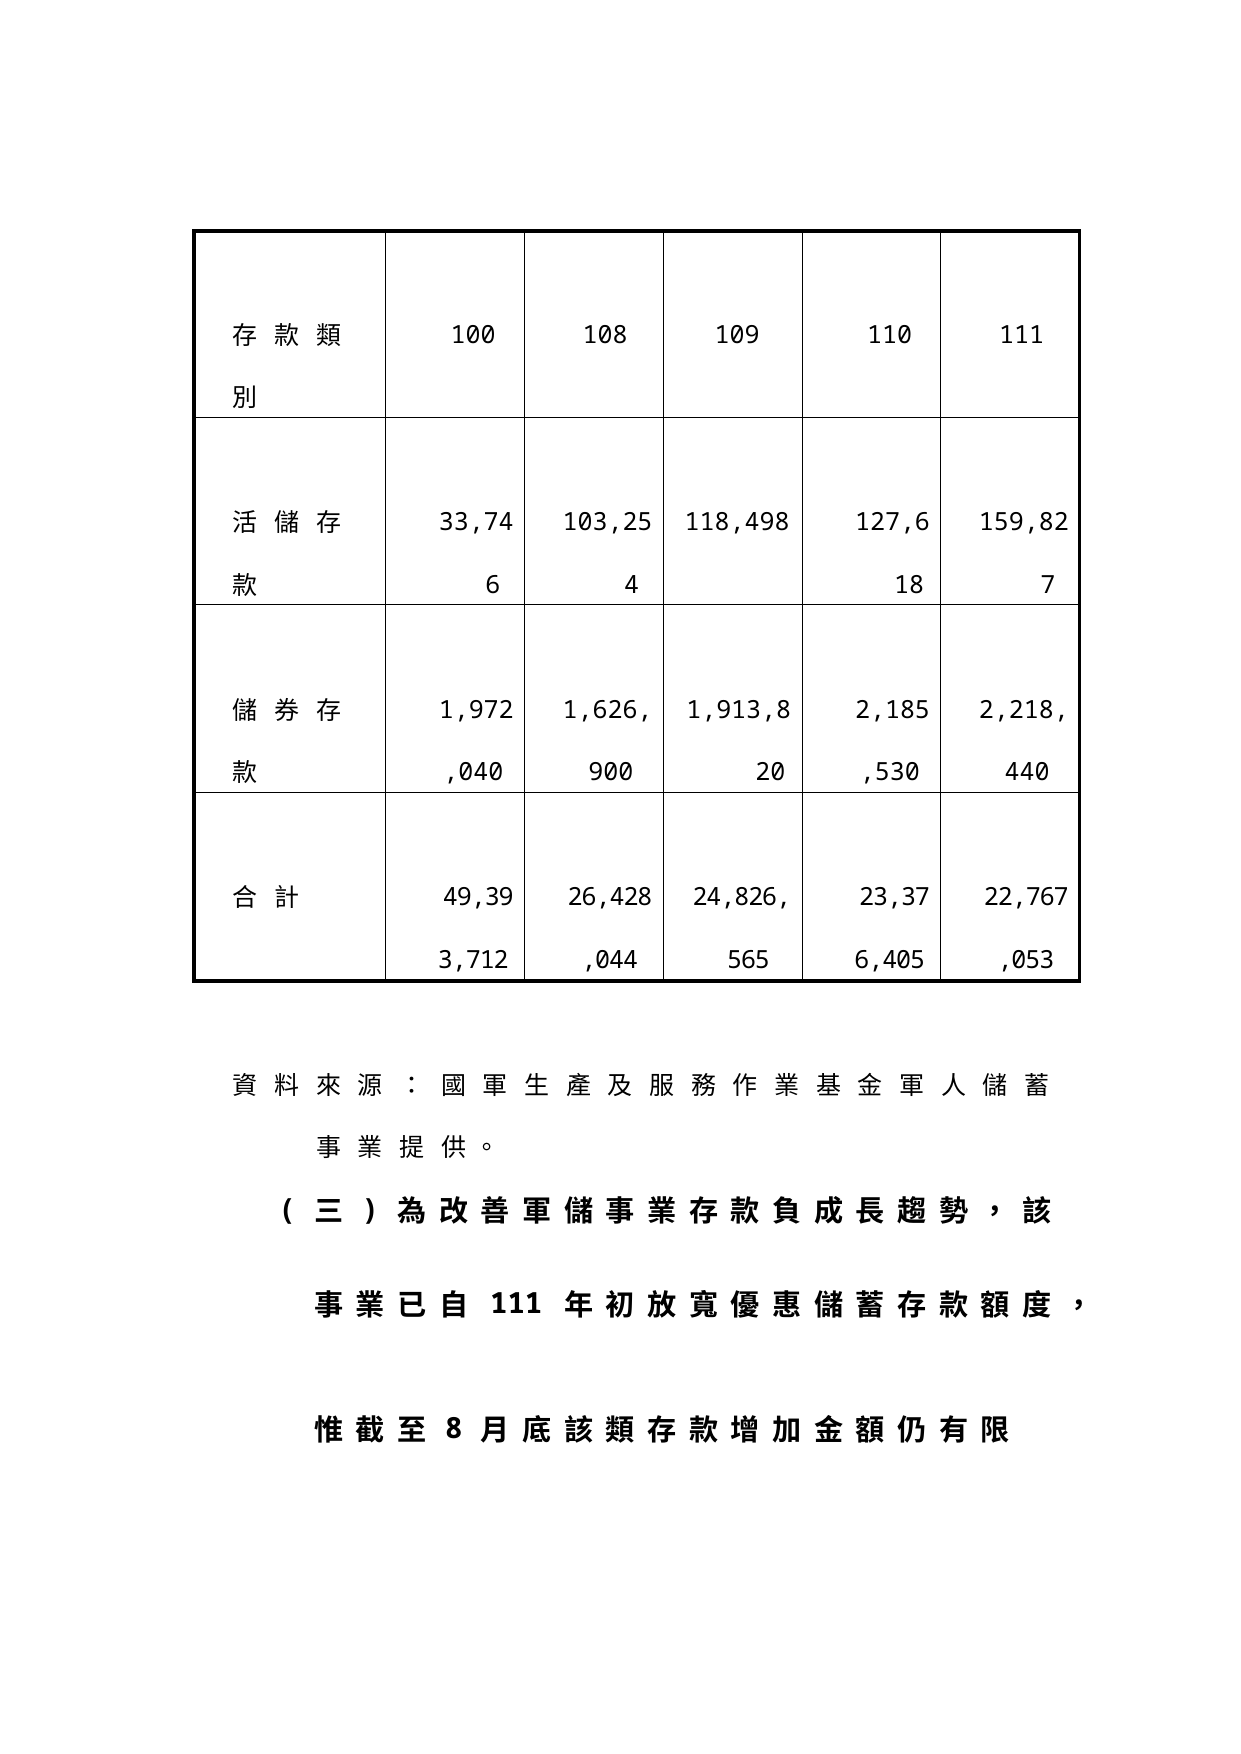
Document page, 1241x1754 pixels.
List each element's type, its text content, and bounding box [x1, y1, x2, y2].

table_cell 儲券存款 [196, 605, 385, 792]
table_cell 49,393,712 [386, 793, 524, 979]
table_header 110 [803, 233, 940, 417]
table_cell 24,826,565 [664, 793, 802, 979]
table_cell 23,376,405 [803, 793, 940, 979]
table_cell 22,767,053 [941, 793, 1078, 979]
text 資料來源：國軍生產及服務作業基金軍人儲蓄事業提供。 [183, 1042, 1058, 1167]
table_cell 159,827 [941, 418, 1078, 604]
table_header 100 [386, 233, 524, 417]
table_cell 118,498 [664, 418, 802, 604]
table_cell 活儲存款 [196, 418, 385, 604]
table_cell 合計 [196, 793, 385, 979]
text (三)為改善軍儲事業存款負成長趨勢，該事業已自111年初放寬優惠儲蓄存款額度，惟截至8月底該類存款增加金額仍有限 [242, 1167, 1058, 1479]
table_cell 127,618 [803, 418, 940, 604]
table_header 存款類別 [196, 233, 385, 417]
table_cell 2,185,530 [803, 605, 940, 792]
table_header 109 [664, 233, 802, 417]
table_header 108 [525, 233, 663, 417]
table_header 111 [941, 233, 1078, 417]
table_cell 26,428,044 [525, 793, 663, 979]
table_cell 2,218,440 [941, 605, 1078, 792]
table_cell 1,626,900 [525, 605, 663, 792]
table_cell 1,972,040 [386, 605, 524, 792]
table_cell 1,913,820 [664, 605, 802, 792]
table_cell 33,746 [386, 418, 524, 604]
table_cell 103,254 [525, 418, 663, 604]
